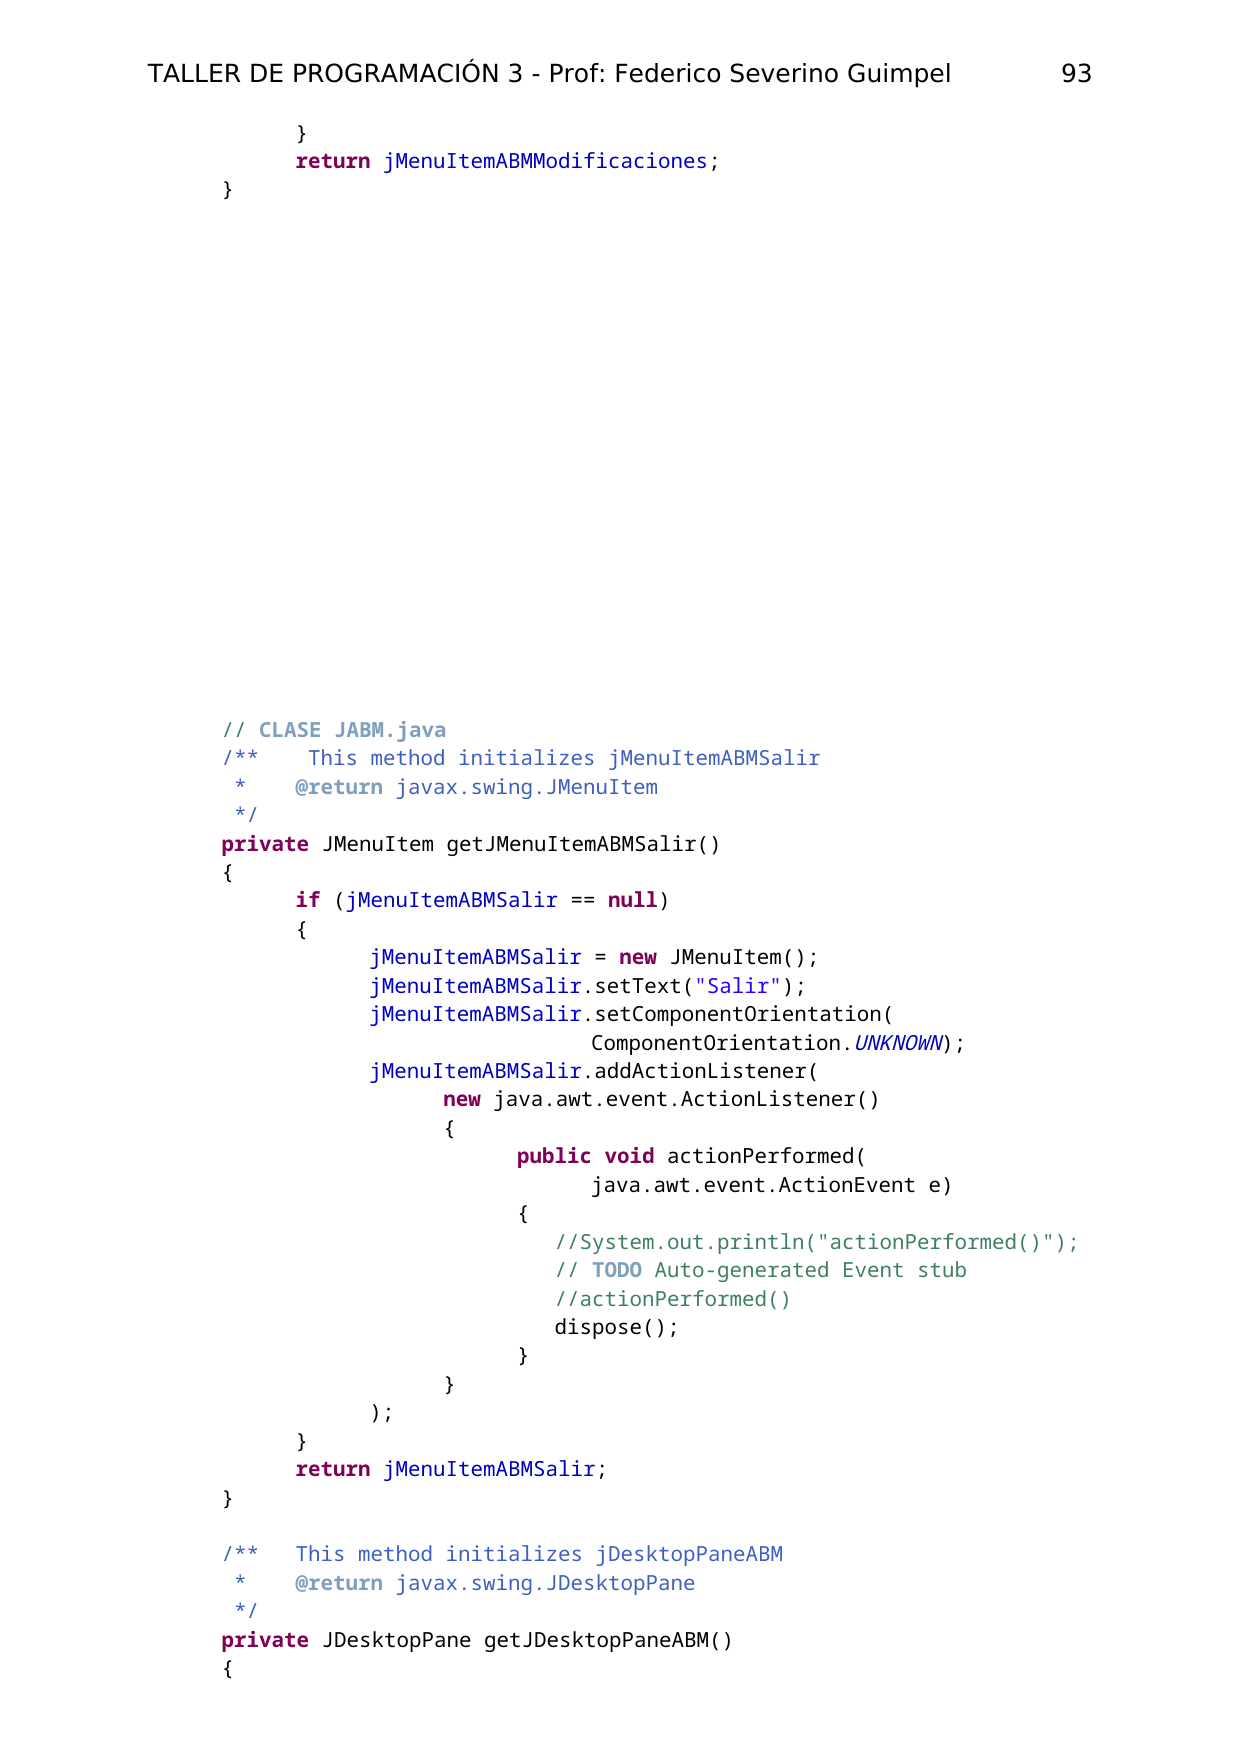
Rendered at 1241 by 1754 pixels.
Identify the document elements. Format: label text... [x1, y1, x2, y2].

text * @return javax.swing.JDesktopPane [148, 1568, 1093, 1596]
text /** This method initializes jMenuItemABMSalir [148, 743, 1093, 772]
text { [148, 914, 1093, 942]
text dispose(); [148, 1312, 1093, 1341]
text { [148, 1653, 1093, 1682]
text } [148, 1426, 1093, 1454]
text * @return javax.swing.JMenuItem [148, 772, 1093, 800]
text */ [148, 1596, 1093, 1625]
text jMenuItemABMSalir.addActionListener( [148, 1056, 1093, 1084]
text return jMenuItemABMSalir; [148, 1454, 1093, 1483]
text new java.awt.event.ActionListener() [148, 1084, 1093, 1113]
text { [148, 857, 1093, 886]
text /** This method initializes jDesktopPaneABM [148, 1539, 1093, 1568]
text // CLASE JABM.java [148, 715, 1093, 743]
text ); [148, 1397, 1093, 1426]
text { [148, 1113, 1093, 1141]
text } [148, 1483, 1093, 1511]
text private JMenuItem getJMenuItemABMSalir() [148, 829, 1093, 857]
text { [148, 1198, 1093, 1227]
text } [148, 174, 1093, 203]
text return jMenuItemABMModificaciones; [148, 146, 1093, 174]
text public void actionPerformed( [148, 1141, 1093, 1170]
text } [148, 118, 1093, 146]
text } [148, 1369, 1093, 1397]
text } [148, 1341, 1093, 1369]
text */ [148, 800, 1093, 829]
text if (jMenuItemABMSalir == null) [148, 886, 1093, 914]
text private JDesktopPane getJDesktopPaneABM() [148, 1625, 1093, 1653]
text jMenuItemABMSalir.setText("Salir"); [148, 971, 1093, 999]
text //System.out.println("actionPerformed()"); [148, 1227, 1093, 1255]
text jMenuItemABMSalir = new JMenuItem(); [148, 942, 1093, 971]
text ComponentOrientation.UNKNOWN); [148, 1028, 1093, 1056]
text java.awt.event.ActionEvent e) [148, 1170, 1093, 1198]
text // TODO Auto-generated Event stub //actionPerformed() [148, 1255, 1093, 1312]
text jMenuItemABMSalir.setComponentOrientation( [148, 999, 1093, 1028]
